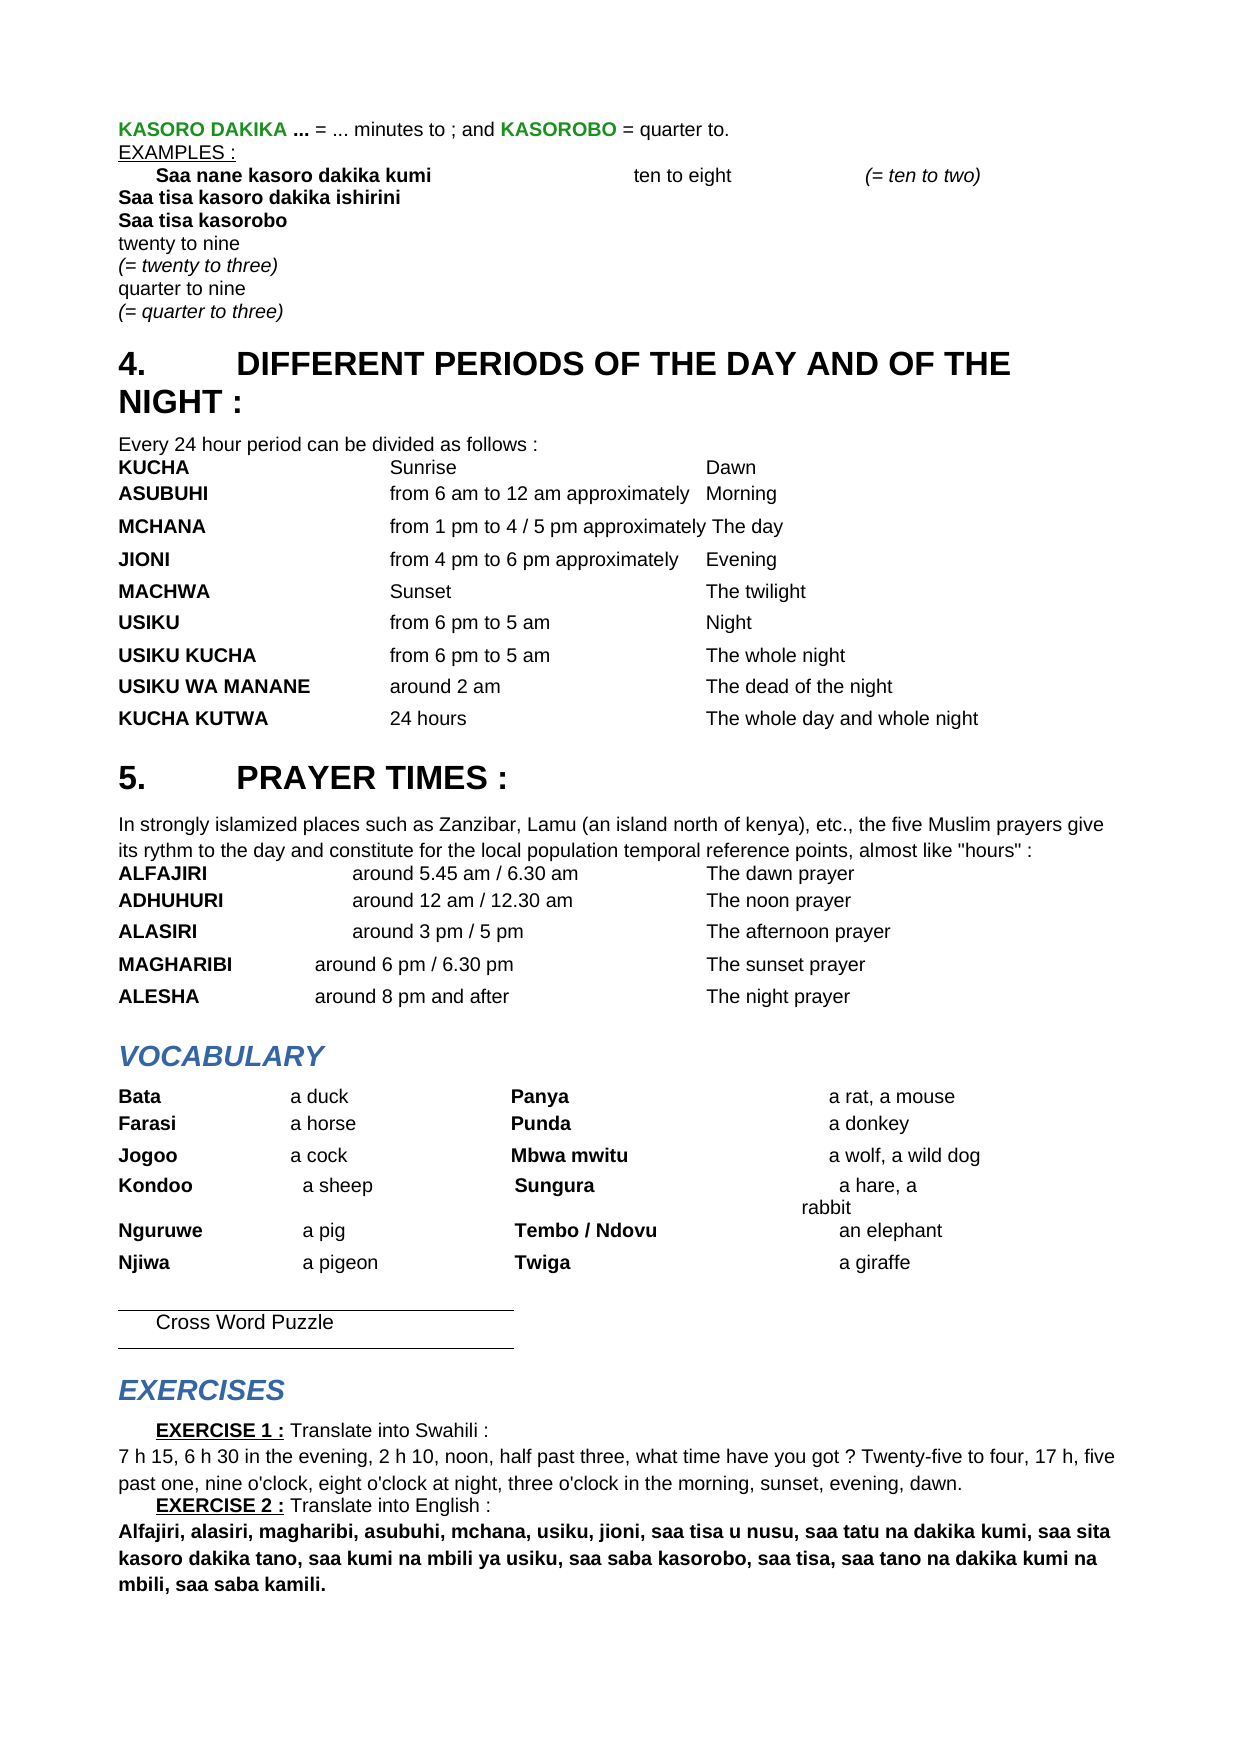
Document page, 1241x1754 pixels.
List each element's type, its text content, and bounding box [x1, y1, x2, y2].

table_header Bata [118, 1085, 253, 1111]
text EXERCISE 2 : Translate into English : [118, 1494, 1122, 1517]
subtitle 4. DIFFERENT PERIODS OF THE DAY AND OF THE NIGHT : [118, 343, 1122, 421]
table_cell MAGHARIBI [118, 953, 314, 985]
table_cell ALASIRI [118, 920, 314, 953]
text KASORO DAKIKA ... = ... minutes to ; and KASOROBO = quarter to. [118, 118, 1122, 141]
table_header Panya [511, 1085, 791, 1111]
table_cell from 4 pm to 6 pm approximately [352, 548, 706, 580]
table_cell Farasi [118, 1111, 253, 1144]
table_cell Tembo / Ndovu [514, 1219, 801, 1251]
table_cell MACHWA [118, 580, 352, 611]
table_cell around 6 pm / 6.30 pm [315, 953, 668, 985]
table_cell around 12 am / 12.30 am [315, 889, 668, 920]
table_cell Night [706, 611, 992, 643]
table_cell Evening [706, 548, 992, 580]
table_header Dawn [706, 456, 992, 482]
table_cell The twilight [706, 580, 992, 611]
text In strongly islamized places such as Zanzibar, Lamu (an island north of kenya), etc., the five Muslim prayers give its rythm to the day and constitute for the local population temporal reference points, almost like "hours" : [118, 809, 1122, 862]
table_cell Jogoo [118, 1144, 253, 1173]
table_header ALFAJIRI [118, 862, 314, 888]
table_cell The noon prayer [669, 889, 904, 920]
table_cell ASUBUHI [118, 482, 352, 515]
table_cell The sunset prayer [669, 953, 904, 985]
text Saa tisa kasoro dakika ishirini [118, 186, 1122, 209]
subtitle VOCABULARY [118, 1039, 1122, 1073]
table_header around 5.45 am / 6.30 am [315, 862, 668, 888]
table_cell a horse [253, 1111, 511, 1144]
table_cell Nguruwe [118, 1219, 265, 1251]
text Saa tisa kasorobo [118, 209, 1122, 232]
table_cell The whole night [706, 644, 992, 675]
table_cell a cock [253, 1144, 511, 1173]
table_cell a giraffe [801, 1251, 969, 1310]
table_cell an elephant [801, 1219, 969, 1251]
subtitle EXERCISES [118, 1373, 1122, 1406]
text Alfajiri, alasiri, magharibi, asubuhi, mchana, usiku, jioni, saa tisa u nusu, saa tatu na dakika kumi, saa sita kasoro dakika tano, saa kumi na mbili ya usiku, saa saba kasorobo, saa tisa, saa tano na dakika kumi na mbili, saa saba kamili. [118, 1517, 1122, 1596]
table_cell Punda [511, 1111, 791, 1144]
table_cell USIKU [118, 611, 352, 643]
table_cell 24 hours [352, 707, 706, 737]
table_cell Twiga [514, 1251, 801, 1310]
table_cell [801, 1310, 969, 1348]
table_cell Morning [706, 482, 992, 515]
table_cell ADHUHURI [118, 889, 314, 920]
text quarter to nine [118, 277, 1122, 300]
table_header a sheep [265, 1174, 514, 1219]
table_cell Njiwa [118, 1251, 265, 1310]
table_cell a pigeon [265, 1251, 514, 1310]
table_cell Sunset [352, 580, 706, 611]
table_cell KUCHA KUTWA [118, 707, 352, 737]
table_header Sungura [514, 1174, 801, 1219]
table_cell around 8 pm and after [315, 985, 668, 1014]
table_cell from 1 pm to 4 / 5 pm approximately The day [352, 515, 992, 548]
table_cell The afternoon prayer [669, 920, 904, 953]
table_header a duck [253, 1085, 511, 1111]
table_cell a donkey [791, 1111, 989, 1144]
table_cell [514, 1310, 801, 1348]
table_cell JIONI [118, 548, 352, 580]
table_cell a wolf, a wild dog [791, 1144, 989, 1173]
table_cell from 6 pm to 5 am [352, 611, 706, 643]
table_cell Cross Word Puzzle [118, 1311, 514, 1348]
text twenty to nine [118, 232, 1122, 254]
table_cell a pig [265, 1219, 514, 1251]
table_header Kondoo [118, 1174, 265, 1219]
table_cell The dead of the night [706, 675, 992, 707]
table_cell from 6 pm to 5 am [352, 644, 706, 675]
table_cell The night prayer [669, 985, 904, 1014]
table_cell from 6 am to 12 am approximately [352, 482, 706, 515]
table_header a hare, a rabbit [801, 1174, 969, 1219]
table_header Sunrise [352, 456, 706, 482]
table_cell USIKU KUCHA [118, 644, 352, 675]
text (= quarter to three) [118, 300, 1122, 322]
table_header The dawn prayer [669, 862, 904, 888]
table_cell The whole day and whole night [706, 707, 992, 737]
text Saa nane kasoro dakika kumi ten to eight (= ten to two) [118, 163, 1122, 186]
table_header KUCHA [118, 456, 352, 482]
subtitle 5. PRAYER TIMES : [118, 758, 1122, 796]
text Every 24 hour period can be divided as follows : [118, 433, 1122, 456]
table_cell around 2 am [352, 675, 706, 707]
text 7 h 15, 6 h 30 in the evening, 2 h 10, noon, half past three, what time have you got ? Twenty-five to four, 17 h, five past one, nine o'clock, eight o'clock at night, three o'clock in the morning, sunset, evening, dawn. [118, 1442, 1122, 1494]
text EXAMPLES : [118, 141, 1122, 163]
table_header a rat, a mouse [791, 1085, 989, 1111]
table_cell ALESHA [118, 985, 314, 1014]
table_cell around 3 pm / 5 pm [315, 920, 668, 953]
table_cell USIKU WA MANANE [118, 675, 352, 707]
table_cell MCHANA [118, 515, 352, 548]
table_cell Mbwa mwitu [511, 1144, 791, 1173]
text EXERCISE 1 : Translate into Swahili : [118, 1419, 1122, 1442]
text (= twenty to three) [118, 254, 1122, 277]
